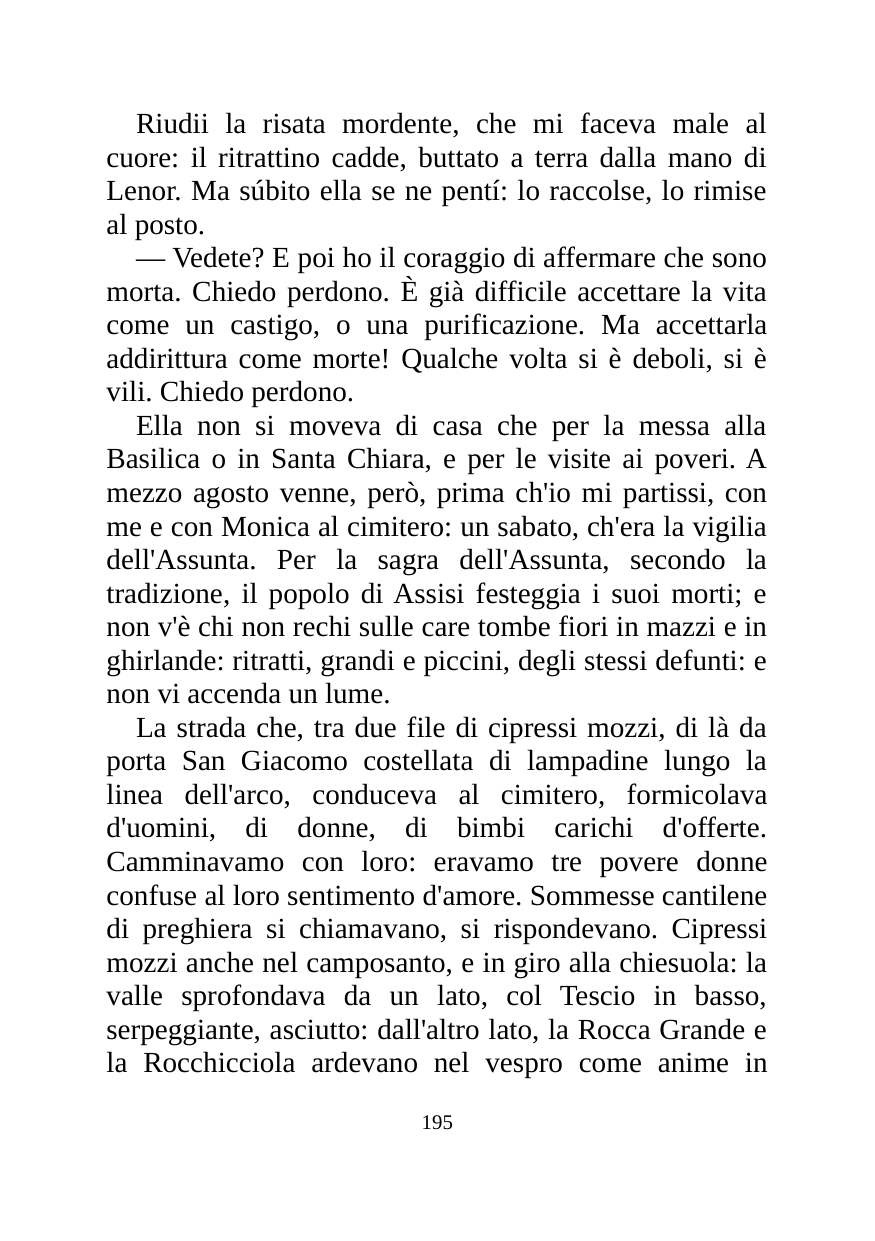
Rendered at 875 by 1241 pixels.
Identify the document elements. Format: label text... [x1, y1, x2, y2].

text — Vedete? E poi ho il coraggio di affermare che sono morta. Chiedo perdono. È già difficile accettare la vita come un castigo, o una purificazione. Ma accettarla addirittura come morte! Qualche volta si è deboli, si è vili. Chiedo perdono. [106, 240, 768, 408]
text Ella non si moveva di casa che per la messa alla Basilica o in Santa Chiara, e per le visite ai poveri. A mezzo agosto venne, però, prima ch'io mi partissi, con me e con Monica al cimitero: un sabato, ch'era la vigilia dell'Assunta. Per la sagra dell'Assunta, secondo la tradizione, il popolo di Assisi festeggia i suoi morti; e non v'è chi non rechi sulle care tombe fiori in mazzi e in ghirlande: ritratti, grandi e piccini, degli stessi defunti: e non vi accenda un lume. [106, 408, 768, 710]
text La strada che, tra due file di cipressi mozzi, di là da porta San Giacomo costellata di lampadine lungo la linea dell'arco, conduceva al cimitero, formicolava d'uomini, di donne, di bimbi carichi d'offerte. Camminavamo con loro: eravamo tre povere donne confuse al loro sentimento d'amore. Sommesse cantilene di preghiera si chiamavano, si rispondevano. Cipressi mozzi anche nel camposanto, e in giro alla chiesuola: la valle sprofondava da un lato, col Tescio in basso, serpeggiante, asciutto: dall'altro lato, la Rocca Grande e la Rocchicciola ardevano nel vespro come anime in [106, 710, 768, 1079]
text Riudii la risata mordente, che mi faceva male al cuore: il ritrattino cadde, buttato a terra dalla mano di Lenor. Ma súbito ella se ne pentí: lo raccolse, lo rimise al posto. [106, 106, 768, 240]
